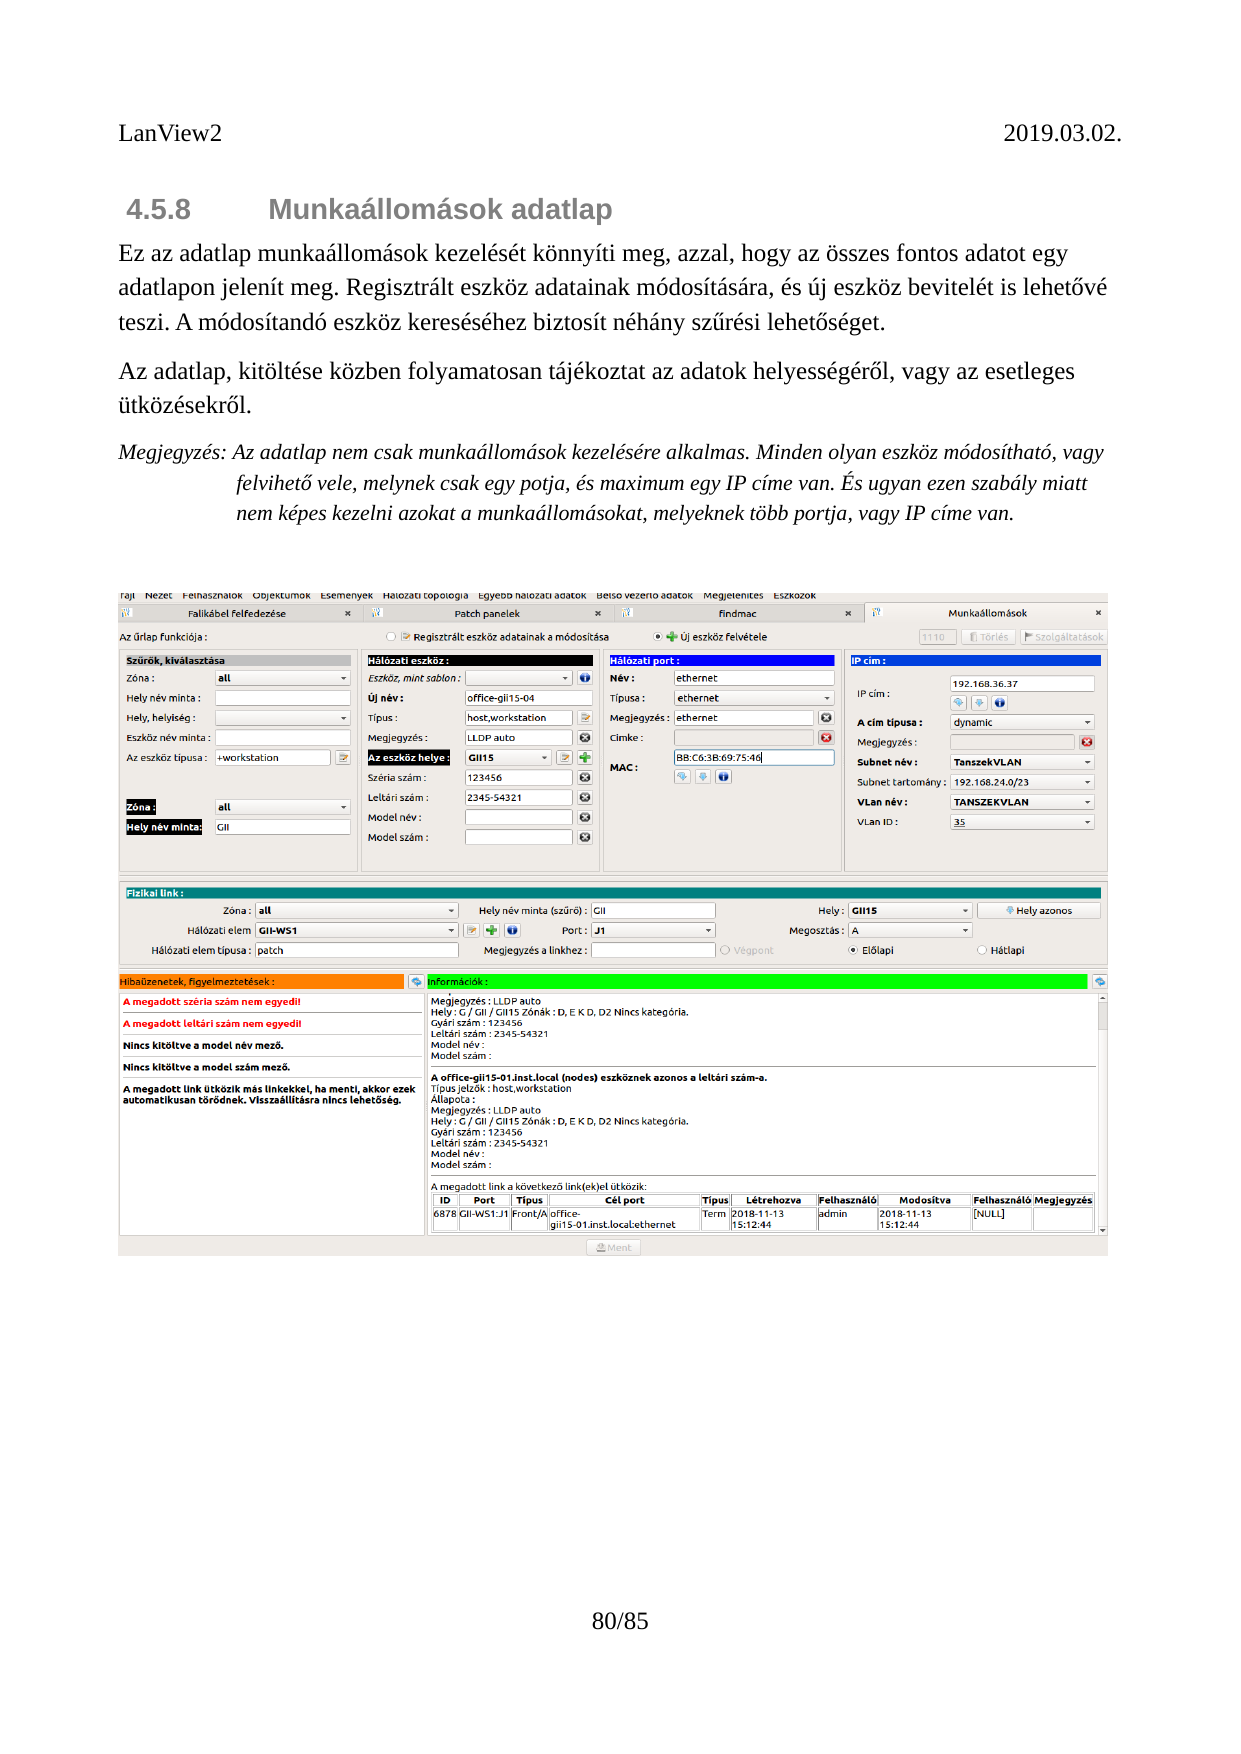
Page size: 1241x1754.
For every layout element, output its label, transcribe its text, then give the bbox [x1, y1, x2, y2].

text Ez az adatlap munkaállomások kezelését könnyíti meg, azzal, hogy az összes fontos adatot egy adatlapon jelenít meg. Regisztrált eszköz adatainak módosítására, és új eszköz bevitelét is lehetővé teszi. A módosítandó eszköz kereséséhez biztosít néhány szűrési lehetőséget. [118, 238, 1122, 335]
text Megjegyzés: Az adatlap nem csak munkaállomások kezelésére alkalmas. Minden olyan eszköz módosítható, vagy felvihető vele, melynek csak egy potja, és maximum egy IP címe van. És ugyan ezen szabály miatt nem képes kezelni azokat a munkaállomásokat, melyeknek több portja, vagy IP címe van. [118, 439, 1122, 525]
picture [118, 593, 1108, 1256]
subtitle Munkaállomások adatlap [118, 192, 1122, 225]
text Az adatlap, kitöltése közben folyamatosan tájékoztat az adatok helyességéről, vagy az esetleges ütközésekről. [118, 356, 1122, 419]
